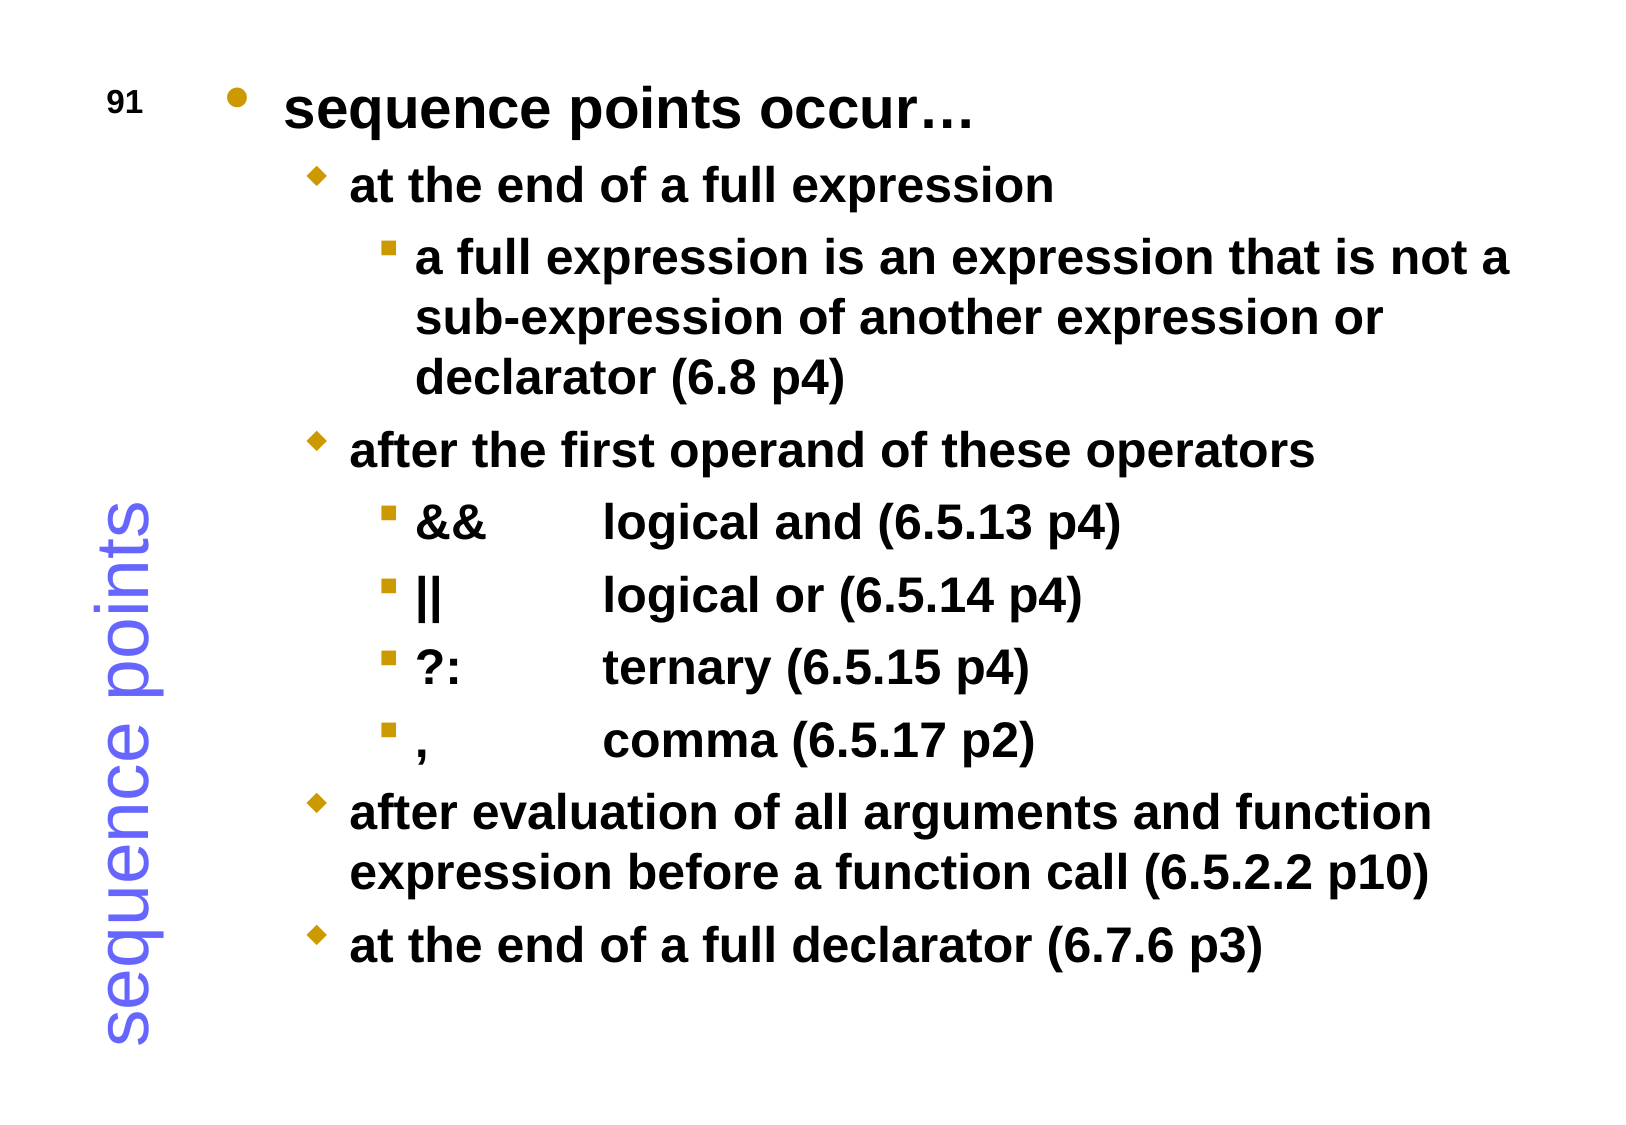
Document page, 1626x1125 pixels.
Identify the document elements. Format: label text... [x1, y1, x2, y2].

title sequence points [50, 187, 188, 1063]
list sequence points occur… at the end of a full expression a full expression is an expression that is not a sub-expression of another expression or declarator (6.8 p4) after the first operand of these operators && logical and (6.5.13 p4) || logical or (6.5.14 p4) ?: ternary (6.5.15 p4) , comma (6.5.17 p2) after evaluation of all arguments and function expression before a function call (6.5.2.2 p10) at the end of a full declarator (6.7.6 p3) [212, 62, 1550, 1063]
